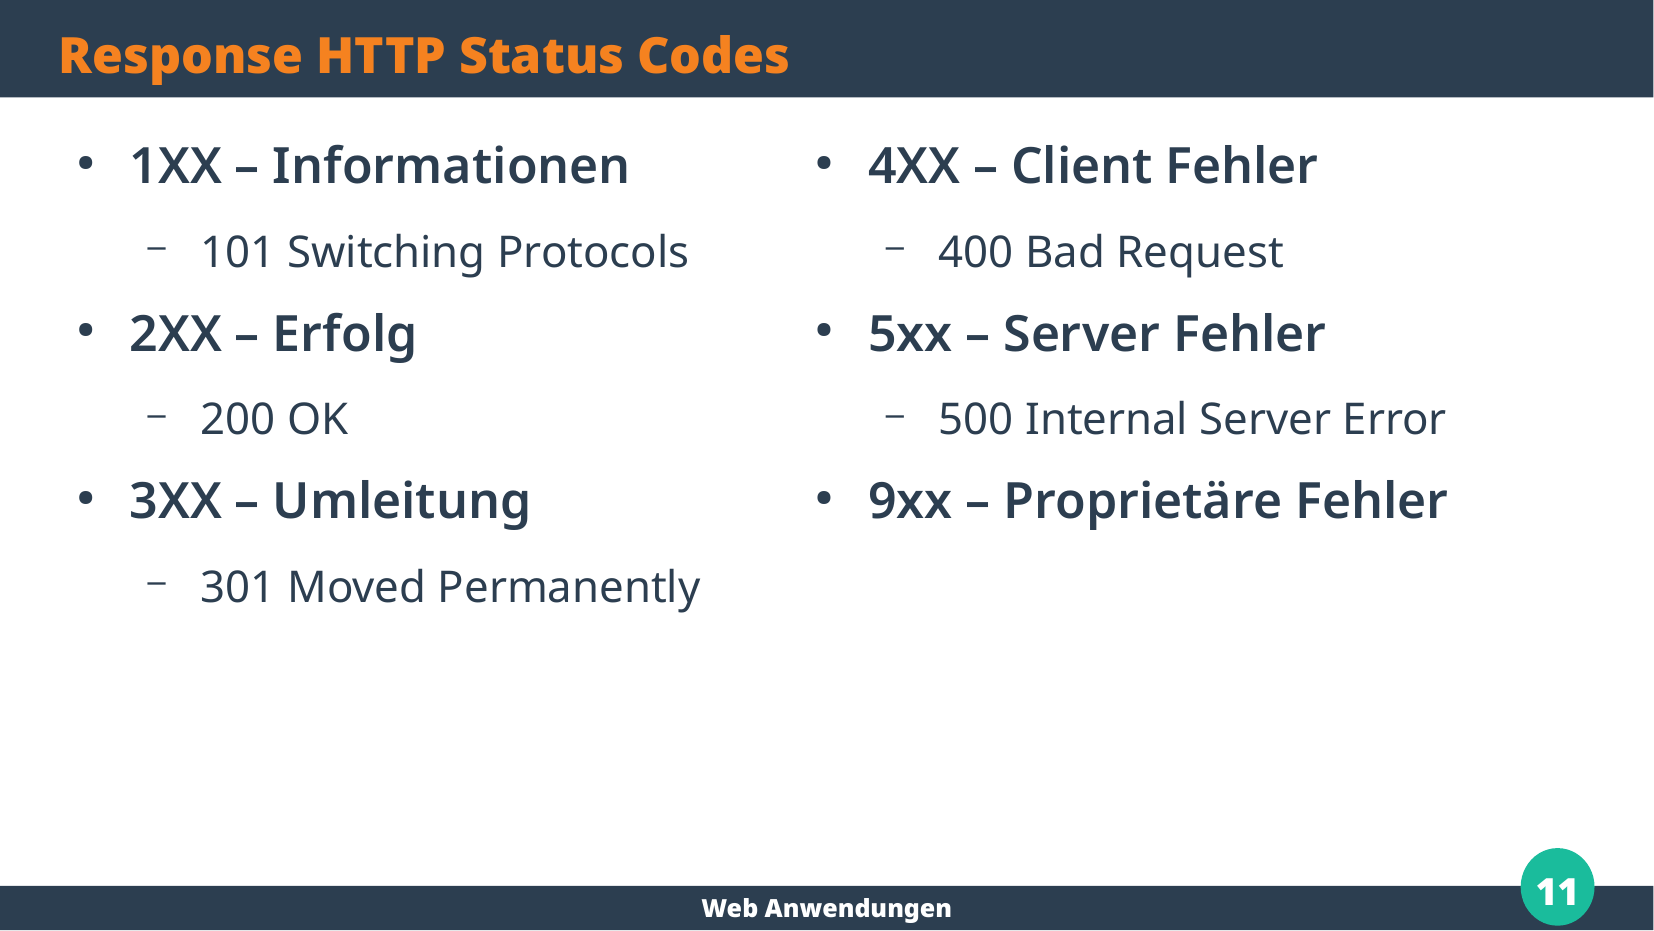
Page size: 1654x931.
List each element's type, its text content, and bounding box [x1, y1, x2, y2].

title Response HTTP Status Codes [59, 8, 1595, 89]
list 4XX – Client Fehler 400 Bad Request 5xx – Server Fehler 500 Internal Server Error 9xx – Proprietäre Fehler [797, 129, 1654, 864]
list 1XX – Informationen 101 Switching Protocols 2XX – Erfolg 200 OK 3XX – Umleitung 301 Moved Permanently [59, 129, 797, 864]
